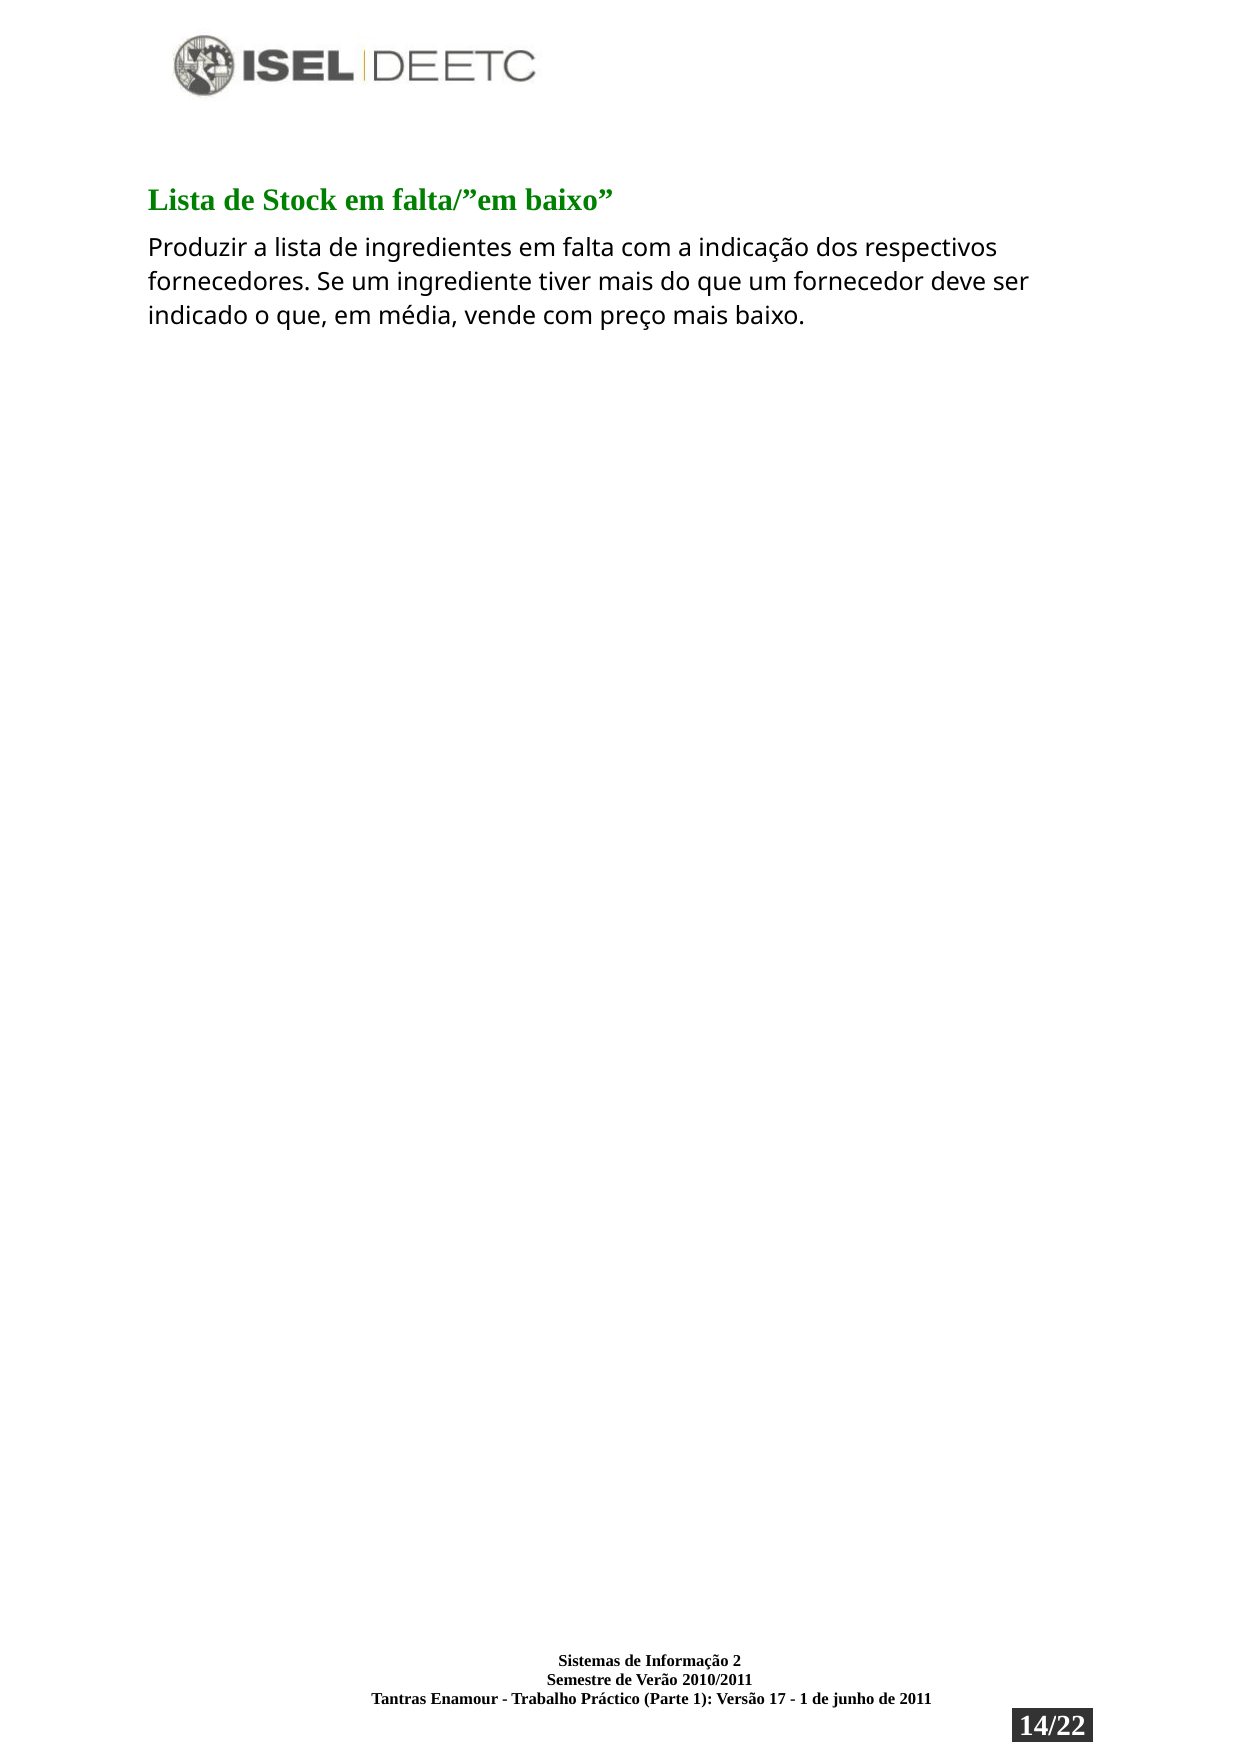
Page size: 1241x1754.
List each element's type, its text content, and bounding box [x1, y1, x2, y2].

text Produzir a lista de ingredientes em falta com a indicação dos respectivos fornecedores. Se um ingrediente tiver mais do que um fornecedor deve ser indicado o que, em média, vende com preço mais baixo. [148, 230, 1093, 332]
subtitle Lista de Stock em falta/”em baixo” [148, 181, 1093, 217]
picture [164, 20, 566, 121]
